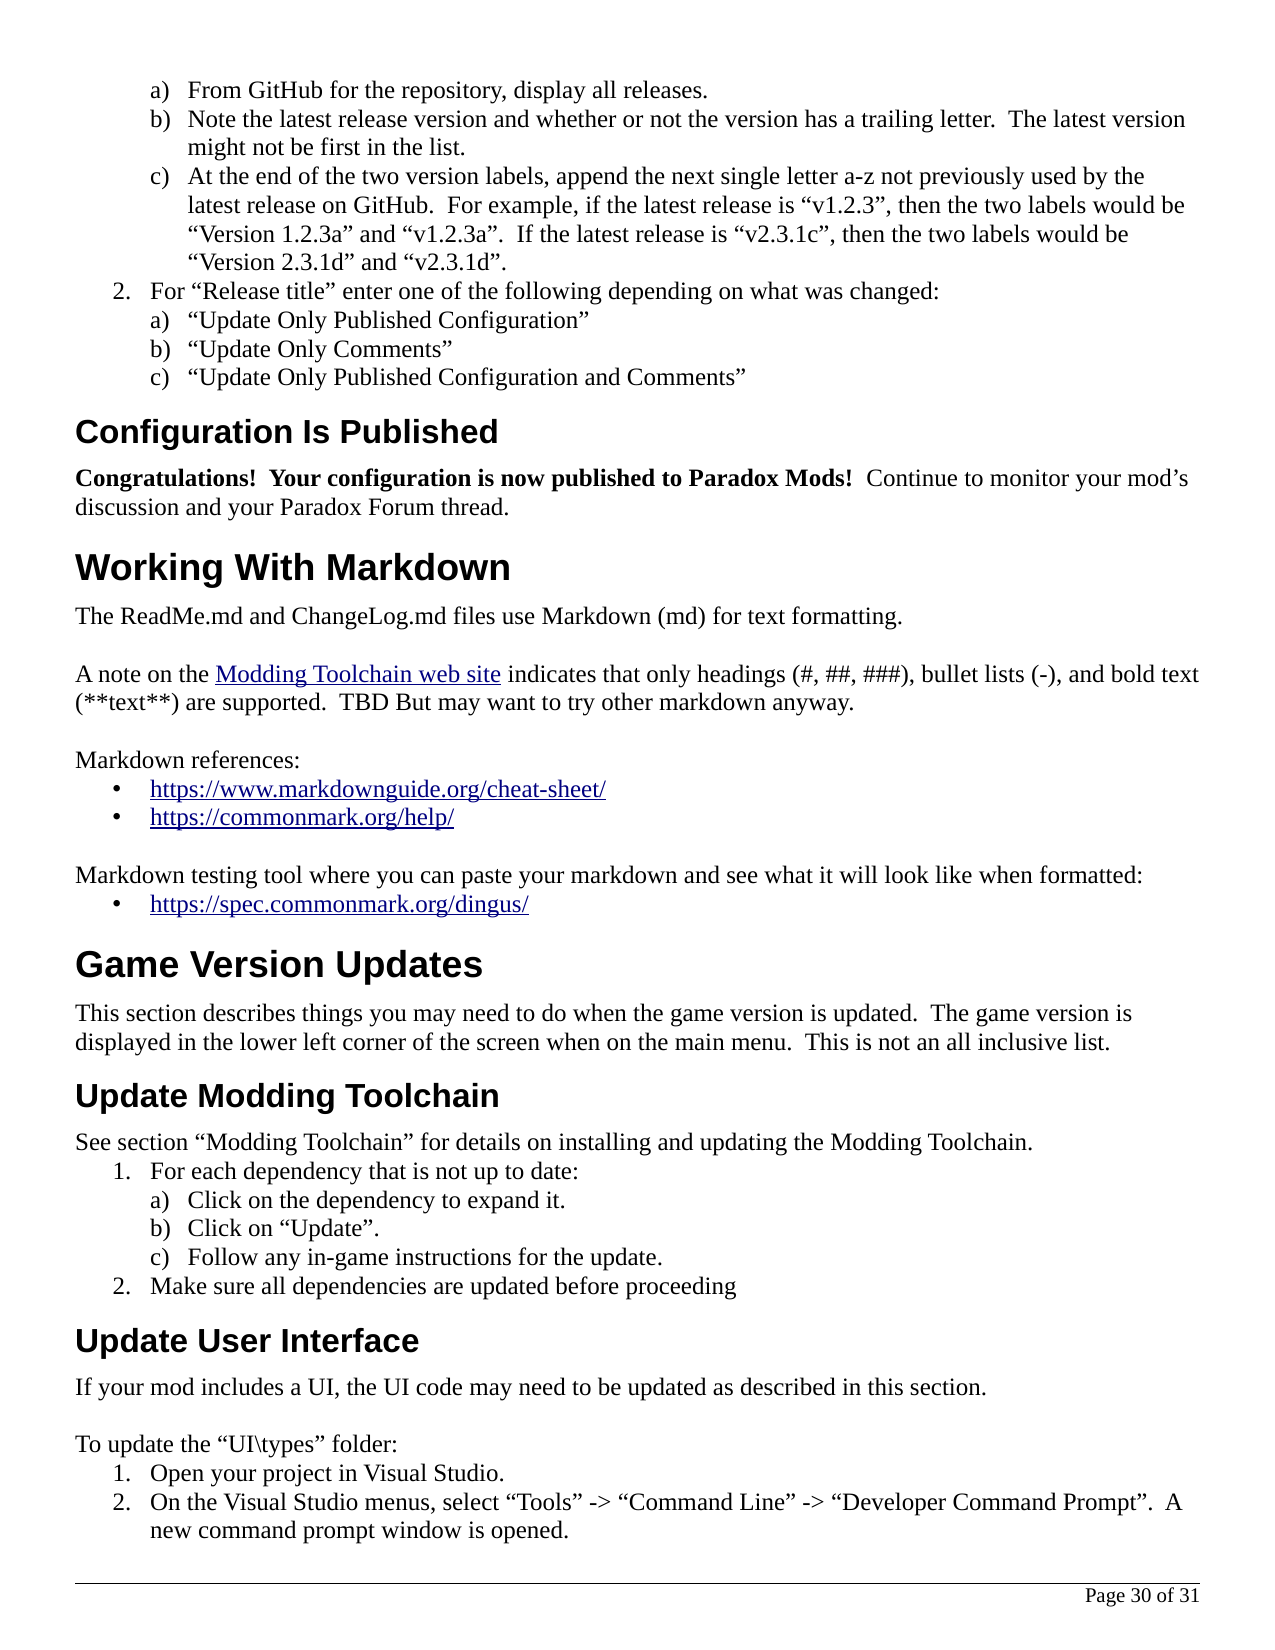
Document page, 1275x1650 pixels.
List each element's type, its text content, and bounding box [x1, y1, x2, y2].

text The ReadMe.md and ChangeLog.md files use Markdown (md) for text formatting. [75, 601, 1200, 630]
text Congratulations! Your configuration is now published to Paradox Mods! Continue to monitor your mod’s discussion and your Paradox Forum thread. [75, 463, 1200, 521]
list “Update Only Published Configuration” [150, 305, 1200, 334]
list For “Release title” enter one of the following depending on what was changed: [112, 276, 1200, 305]
subtitle Working With Markdown [75, 546, 1200, 589]
text This section describes things you may need to do when the game version is updated. The game version is displayed in the lower left corner of the screen when on the main menu. This is not an all inclusive list. [75, 998, 1200, 1056]
list https://www.markdownguide.org/cheat-sheet/ [112, 774, 1200, 802]
list Click on “Update”. [150, 1213, 1200, 1242]
subtitle Update User Interface [75, 1321, 1200, 1359]
list Make sure all dependencies are updated before proceeding [112, 1271, 1200, 1300]
text See section “Modding Toolchain” for details on installing and updating the Modding Toolchain. [75, 1127, 1200, 1156]
list On the Visual Studio menus, select “Tools” -> “Command Line” -> “Developer Command Prompt”. A new command prompt window is opened. [112, 1487, 1200, 1544]
list Note the latest release version and whether or not the version has a trailing letter. The latest version might not be first in the list. [150, 104, 1200, 161]
list From GitHub for the repository, display all releases. [150, 75, 1200, 104]
list “Update Only Published Configuration and Comments” [150, 362, 1200, 391]
subtitle Game Version Updates [75, 942, 1200, 986]
list Open your project in Visual Studio. [112, 1458, 1200, 1487]
text To update the “UI\types” folder: [75, 1429, 1200, 1458]
subtitle Configuration Is Published [75, 412, 1200, 451]
list https://spec.commonmark.org/dingus/ [112, 889, 1200, 917]
text Markdown references: [75, 745, 1200, 774]
list Follow any in-game instructions for the update. [150, 1242, 1200, 1271]
list https://commonmark.org/help/ [112, 802, 1200, 831]
text If your mod includes a UI, the UI code may need to be updated as described in this section. [75, 1372, 1200, 1400]
list Click on the dependency to expand it. [150, 1185, 1200, 1213]
list At the end of the two version labels, append the next single letter a-z not previously used by the latest release on GitHub. For example, if the latest release is “v1.2.3”, then the two labels would be “Version 1.2.3a” and “v1.2.3a”. If the latest release is “v2.3.1c”, then the two labels would be “Version 2.3.1d” and “v2.3.1d”. [150, 161, 1200, 276]
text Markdown testing tool where you can paste your markdown and see what it will look like when formatted: [75, 860, 1200, 889]
list For each dependency that is not up to date: [112, 1156, 1200, 1185]
list “Update Only Comments” [150, 334, 1200, 362]
subtitle Update Modding Toolchain [75, 1076, 1200, 1115]
text A note on the Modding Toolchain web site indicates that only headings (#, ##, ###), bullet lists (-), and bold text (**text**) are supported. TBD But may want to try other markdown anyway. [75, 659, 1200, 716]
